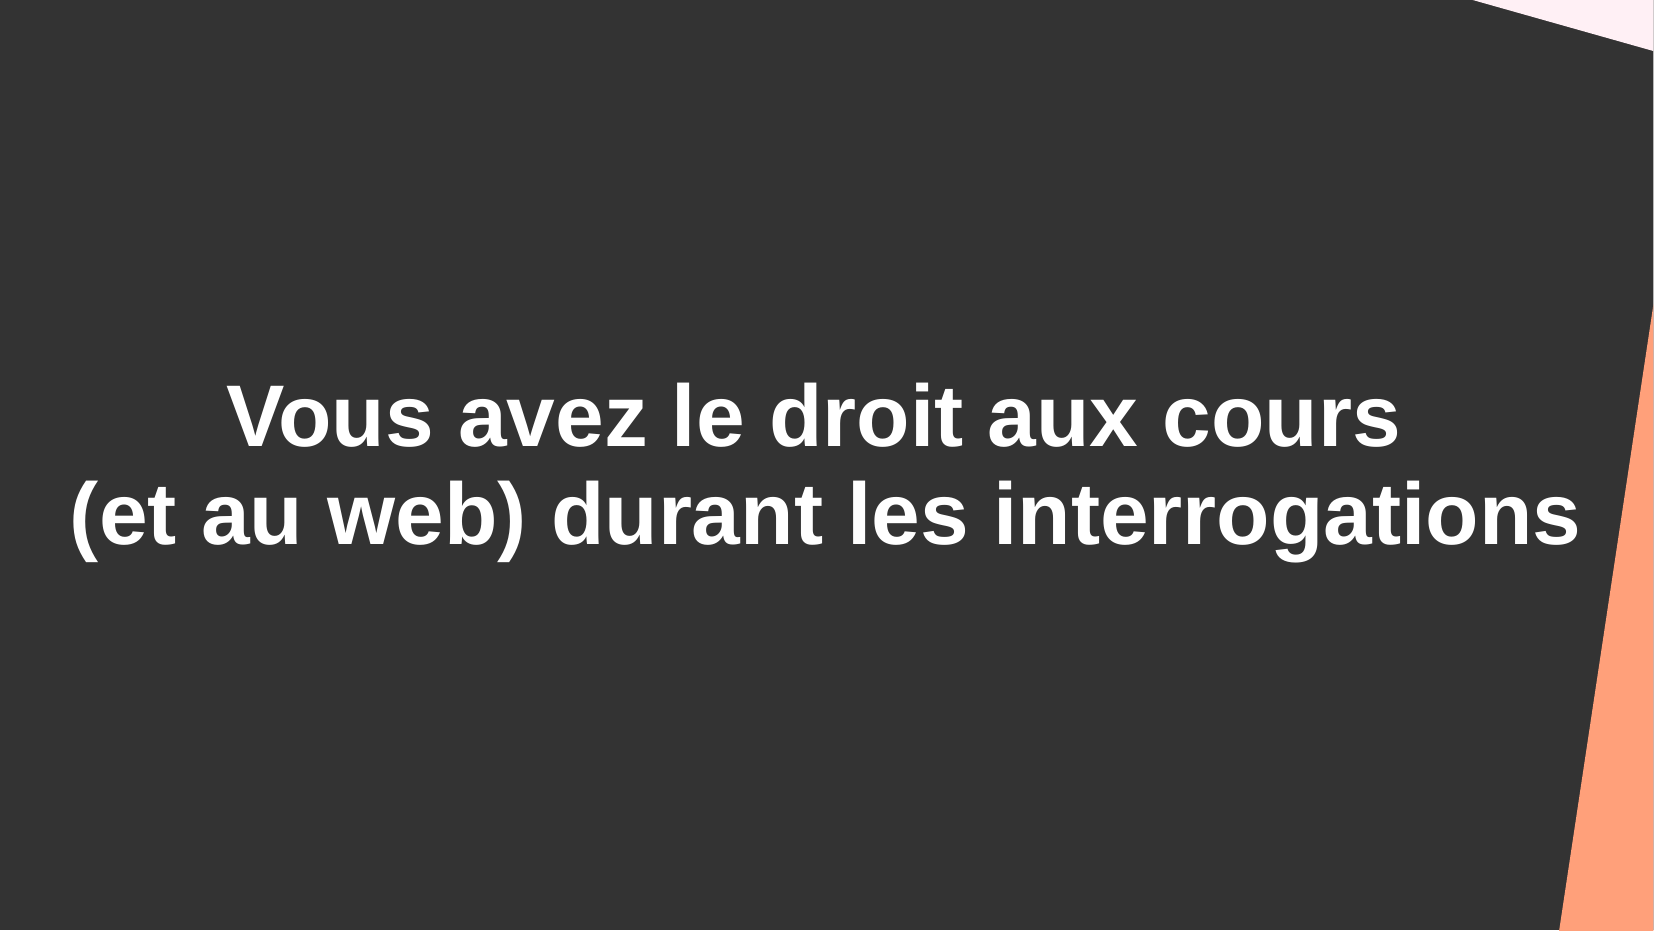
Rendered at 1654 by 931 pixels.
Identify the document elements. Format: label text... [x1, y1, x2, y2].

title Vous avez le droit aux cours (et au web) durant les interrogations [31, 367, 1622, 588]
text_box [1559, 300, 1654, 931]
text_box [1472, 0, 1654, 52]
